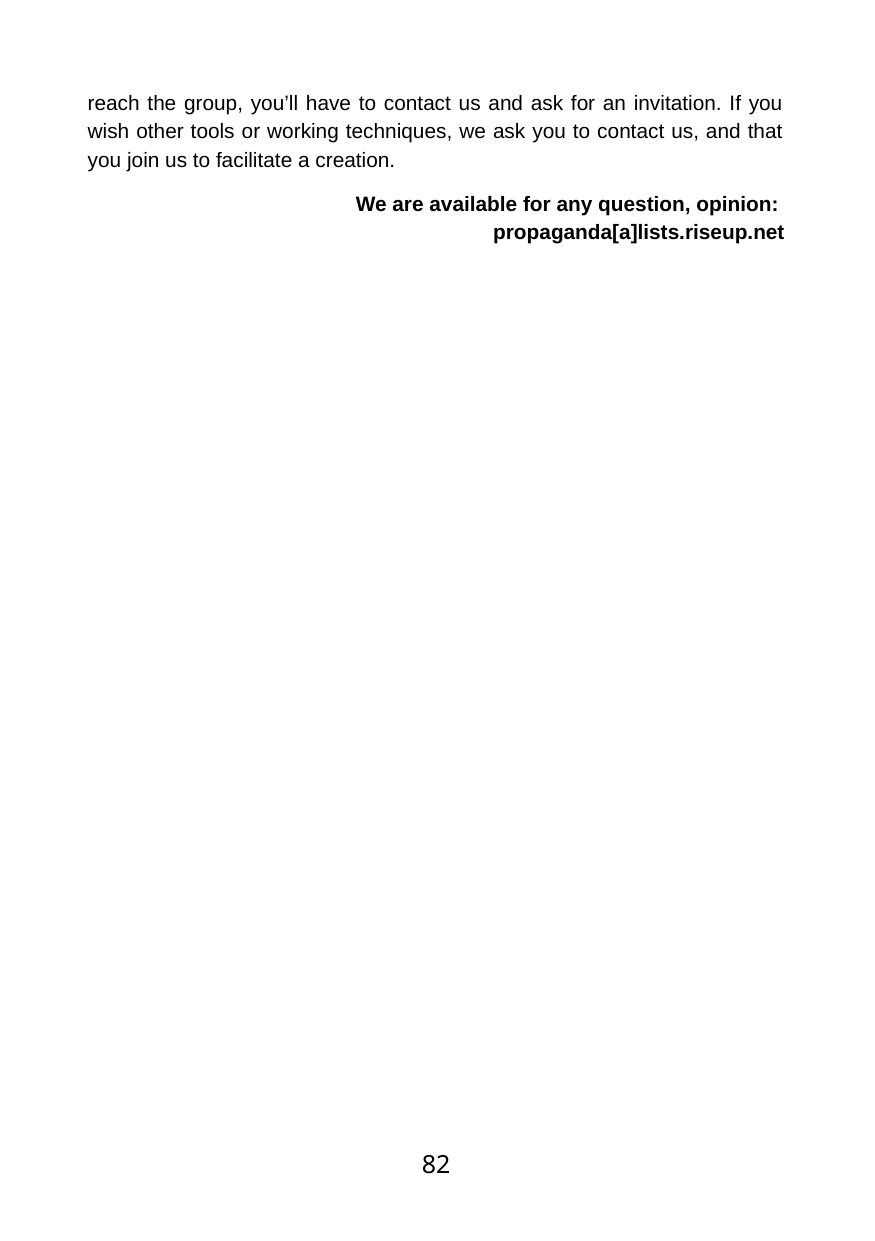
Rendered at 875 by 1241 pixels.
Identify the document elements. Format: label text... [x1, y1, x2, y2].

subtitle We are available for any question, opinion: propaganda[a]lists.riseup.net [87, 191, 784, 244]
text reach the group, you’ll have to contact us and ask for an invitation. If you wish other tools or working techniques, we ask you to contact us, and that you join us to facilitate a creation. [87, 91, 784, 172]
